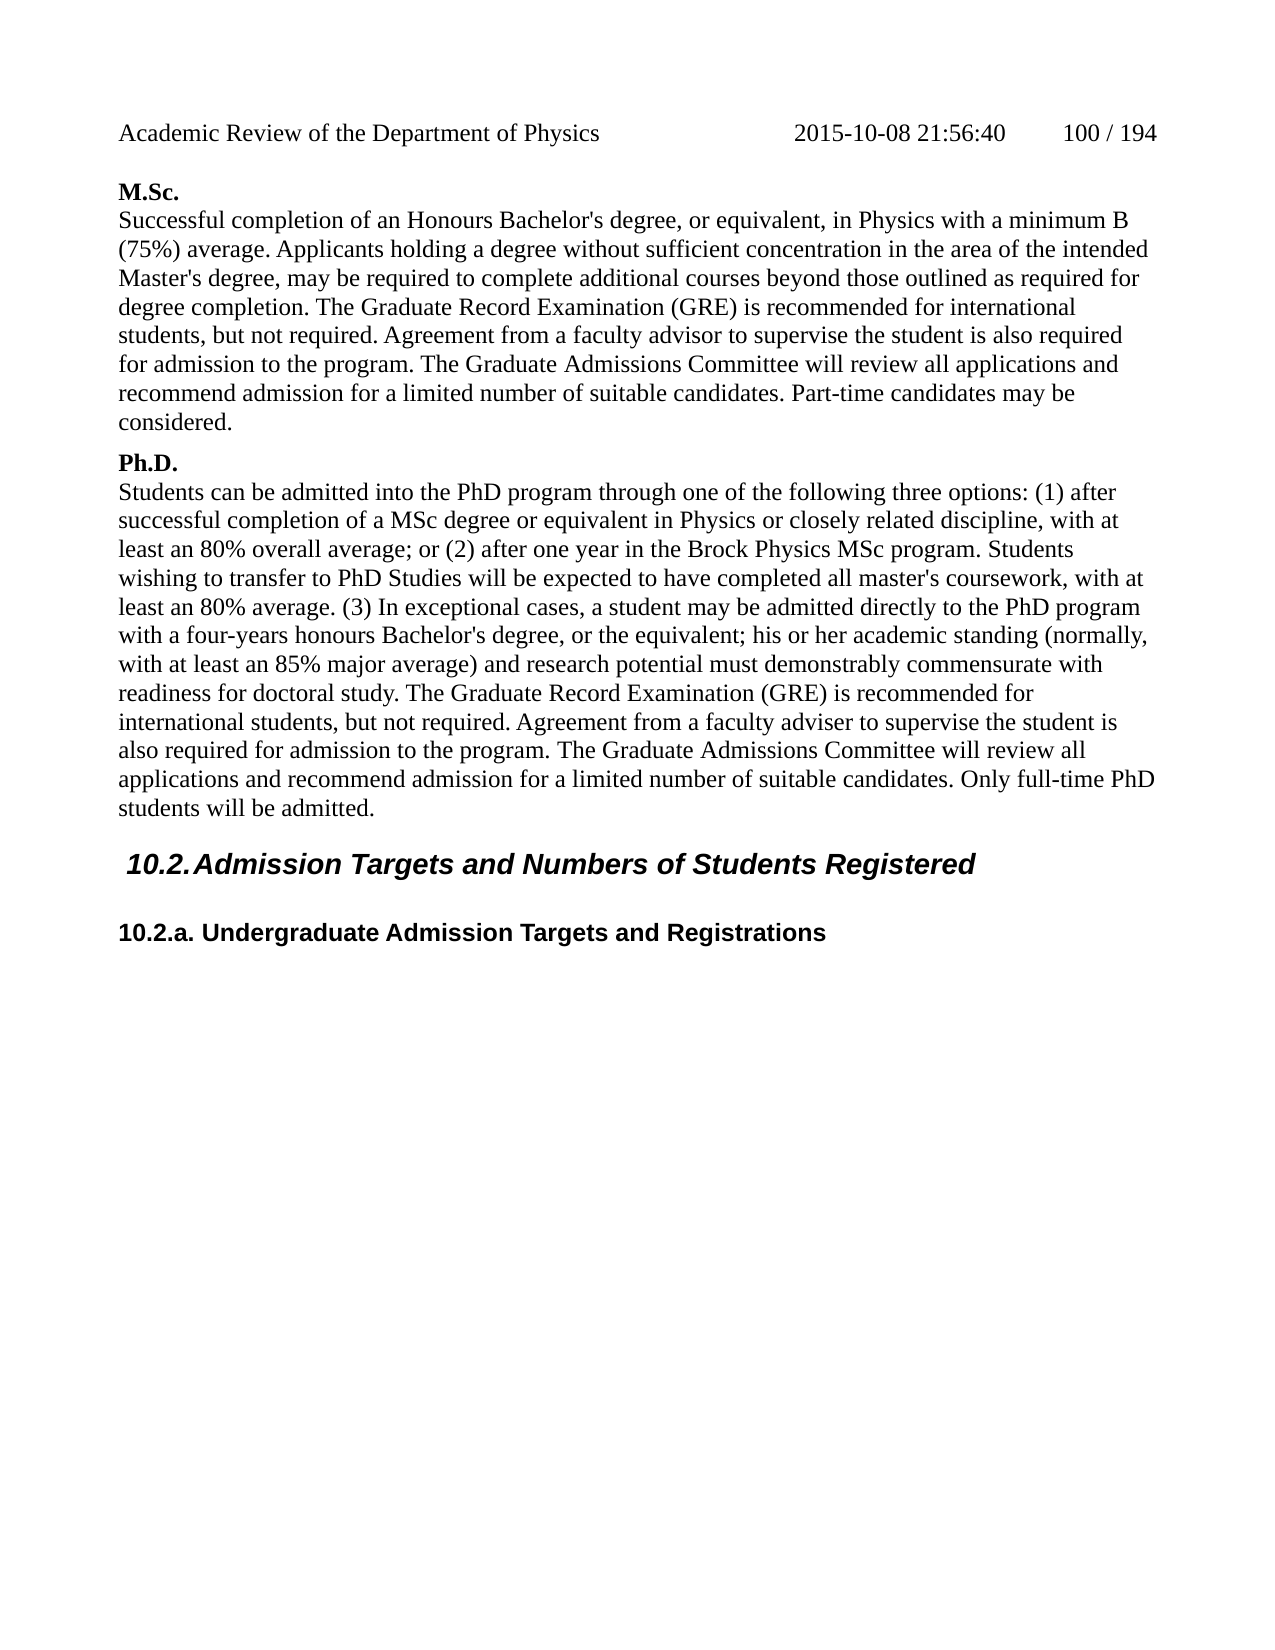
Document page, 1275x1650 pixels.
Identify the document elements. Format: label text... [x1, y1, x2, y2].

subtitle Undergraduate Admission Targets and Registrations [118, 918, 1157, 947]
text Successful completion of an Honours Bachelor's degree, or equivalent, in Physics with a minimum B (75%) average. Applicants holding a degree without sufficient concentration in the area of the intended Master's degree, may be required to complete additional courses beyond those outlined as required for degree completion. The Graduate Record Examination (GRE) is recommended for international students, but not required. Agreement from a faculty advisor to supervise the student is also required for admission to the program. The Graduate Admissions Committee will review all applications and recommend admission for a limited number of suitable candidates. Part-time candidates may be considered. [118, 206, 1157, 436]
subtitle Admission Targets and Numbers of Students Registered [118, 847, 1157, 880]
text Ph.D. [118, 448, 1157, 477]
text Students can be admitted into the PhD program through one of the following three options: (1) after successful completion of a MSc degree or equivalent in Physics or closely related discipline, with at least an 80% overall average; or (2) after one year in the Brock Physics MSc program. Students wishing to transfer to PhD Studies will be expected to have completed all master's coursework, with at least an 80% average. (3) In exceptional cases, a student may be admitted directly to the PhD program with a four-years honours Bachelor's degree, or the equivalent; his or her academic standing (normally, with at least an 85% major average) and research potential must demonstrably commensurate with readiness for doctoral study. The Graduate Record Examination (GRE) is recommended for international students, but not required. Agreement from a faculty adviser to supervise the student is also required for admission to the program. The Graduate Admissions Committee will review all applications and recommend admission for a limited number of suitable candidates. Only full-time PhD students will be admitted. [118, 477, 1157, 822]
text M.Sc. [118, 177, 1157, 206]
